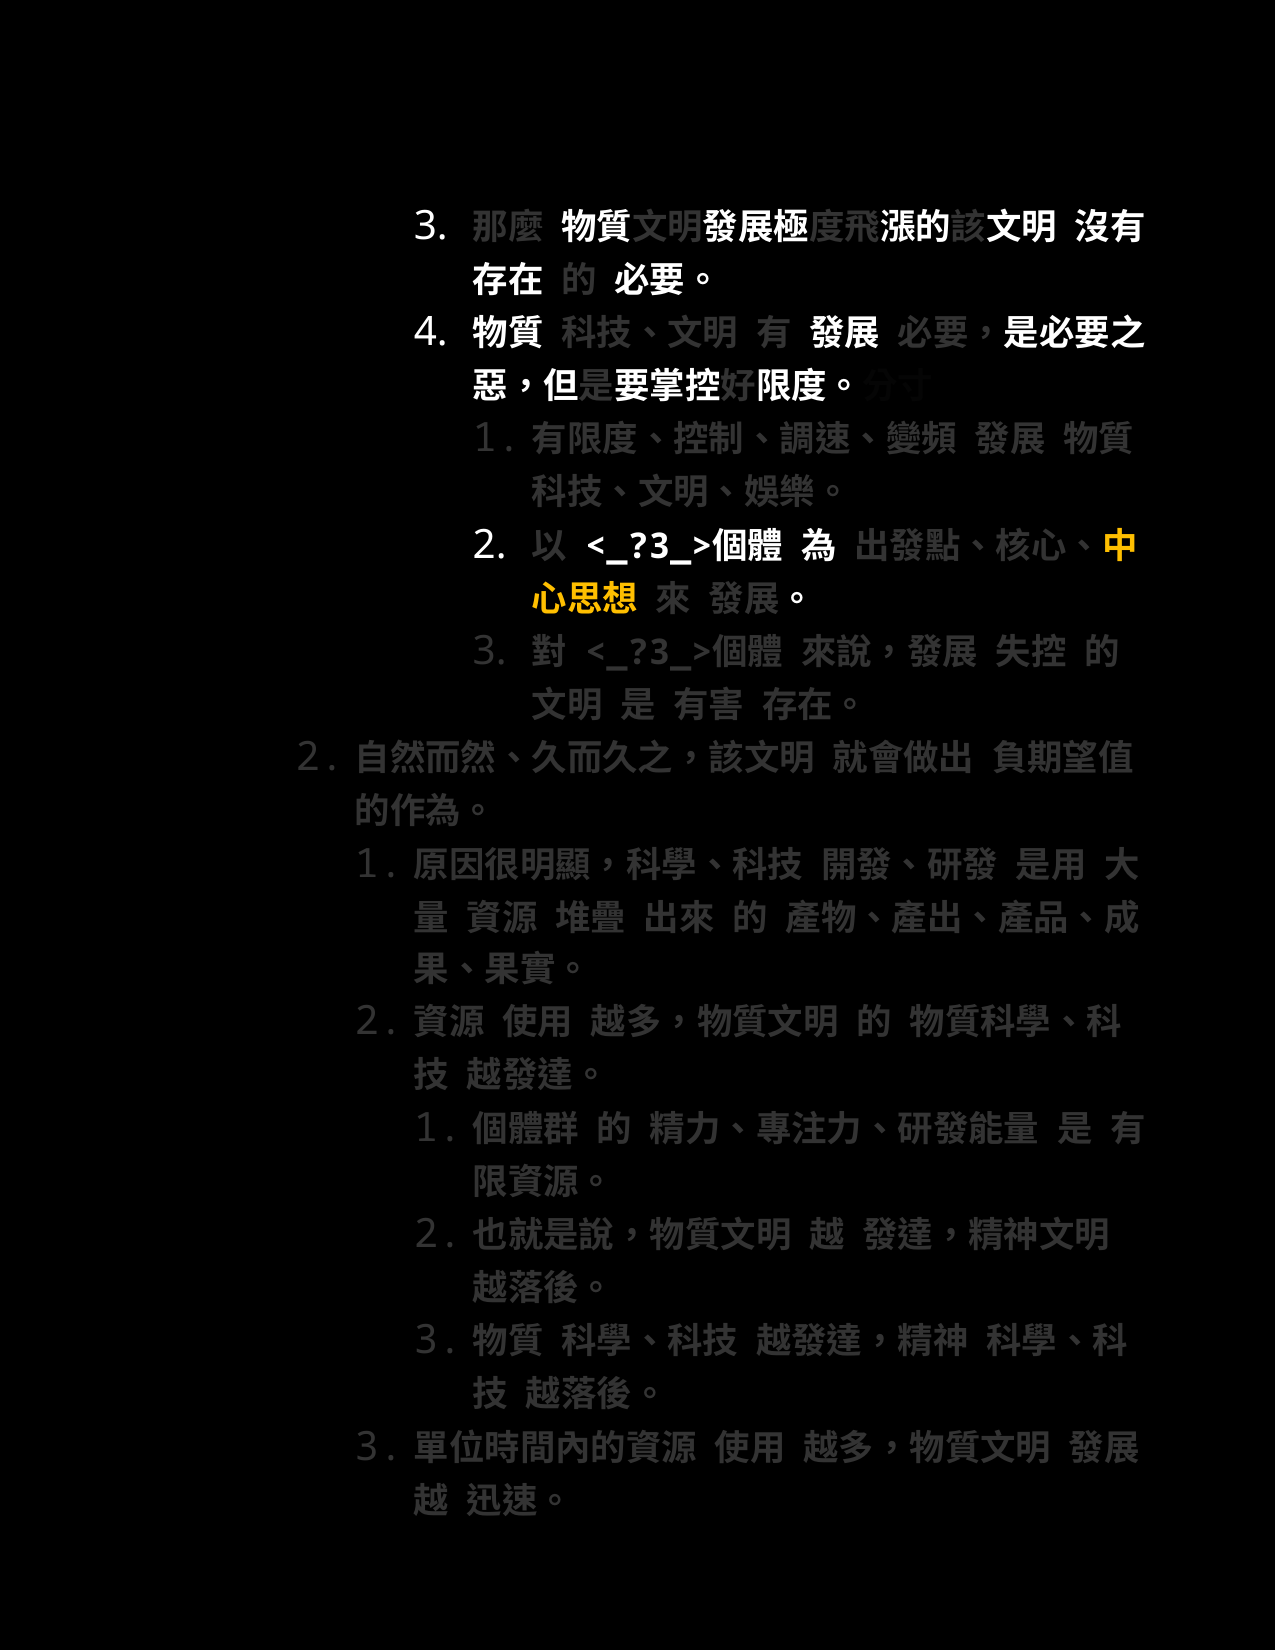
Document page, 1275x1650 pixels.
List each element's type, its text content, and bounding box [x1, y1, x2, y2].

list 單位時間內的資源 使用 越多，物質文明 發展 越 迅速。 [354, 1417, 1157, 1523]
list 物質 科學、科技 越發達，精神 科學、科技 越落後。 [413, 1311, 1157, 1417]
list 個體群 的 精力、專注力、研發能量 是 有限資源。 [413, 1098, 1157, 1204]
list 那麼 物質文明發展極度飛漲的該文明 沒有 存在 的 必要。 [413, 196, 1157, 302]
list 有限度、控制、調速、變頻 發展 物質 科技、文明、娛樂。 [472, 408, 1157, 515]
list 以 <_?3_>個體 為 出發點、核心、中心思想 來 發展。 [472, 515, 1157, 621]
list 也就是說，物質文明 越 發達，精神文明 越落後。 [413, 1204, 1157, 1311]
list 物質 科技、文明 有 發展 必要，是必要之惡，但是要掌控好限度。分寸 [413, 302, 1157, 408]
list 對 <_?3_>個體 來說，發展 失控 的 文明 是 有害 存在。 [472, 621, 1157, 728]
list 自然而然、久而久之，該文明 就會做出 負期望值的作為。 [295, 728, 1157, 834]
list 資源 使用 越多，物質文明 的 物質科學、科技 越發達。 [354, 992, 1157, 1098]
list 原因很明顯，科學、科技 開發、研發 是用 大量 資源 堆疊 出來 的 產物、產出、產品、成果、果實。 [354, 834, 1157, 992]
